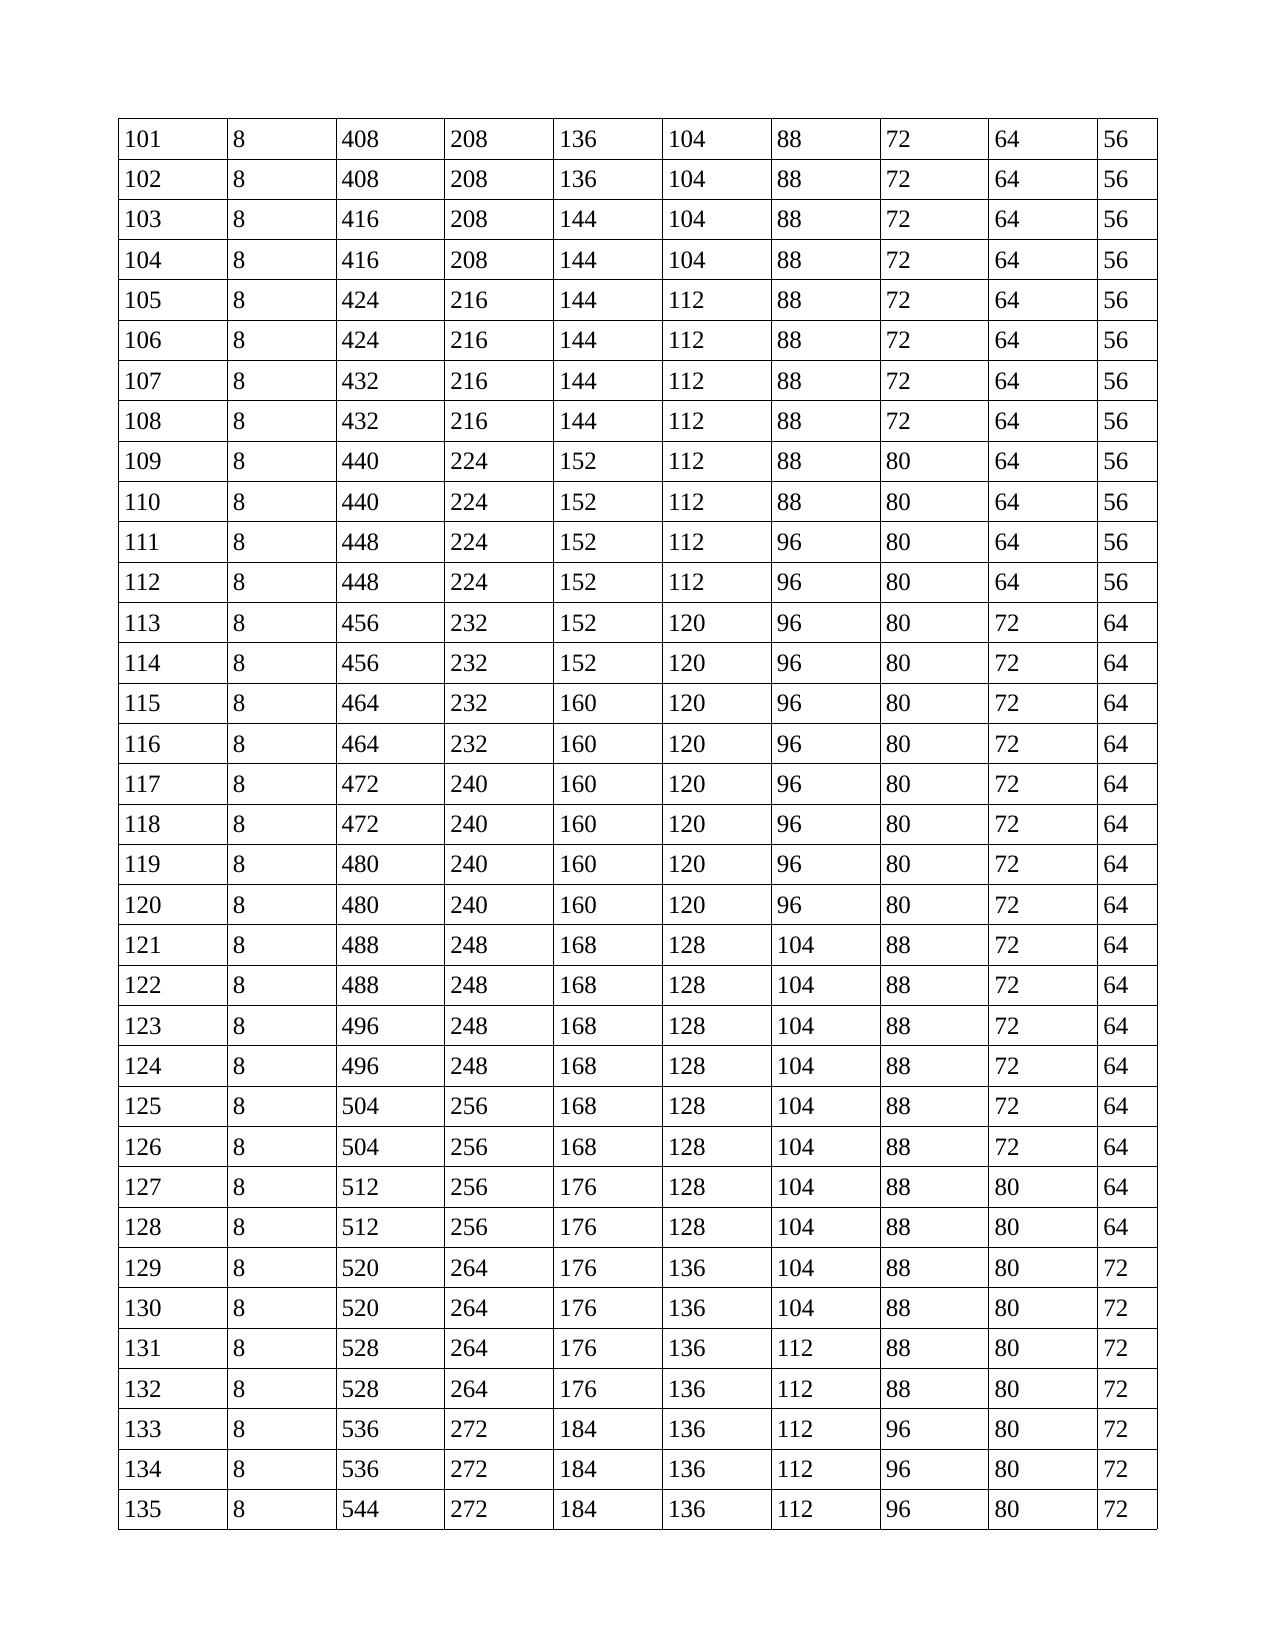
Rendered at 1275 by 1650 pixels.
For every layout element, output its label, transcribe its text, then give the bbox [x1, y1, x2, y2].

table_cell 104 [772, 1208, 880, 1247]
table_cell 56 [1098, 401, 1157, 441]
table_cell 8 [228, 966, 336, 1005]
table_cell 72 [881, 361, 988, 400]
table_cell 88 [772, 240, 880, 279]
table_cell 8 [228, 401, 336, 441]
table_cell 80 [881, 522, 988, 562]
table_cell 8 [228, 1288, 336, 1327]
table_cell 136 [554, 160, 662, 199]
table_cell 256 [445, 1127, 553, 1166]
table_cell 272 [445, 1490, 553, 1529]
table_cell 64 [1098, 1127, 1157, 1166]
table_cell 8 [228, 1208, 336, 1247]
table_cell 64 [989, 321, 1097, 360]
table_cell 72 [989, 643, 1097, 682]
table_cell 96 [772, 684, 880, 723]
table_cell 64 [989, 563, 1097, 602]
table_cell 496 [337, 1046, 444, 1086]
table_cell 72 [1098, 1288, 1157, 1327]
table_cell 8 [228, 845, 336, 884]
table_cell 88 [881, 925, 988, 965]
table_cell 96 [772, 805, 880, 844]
table_cell 96 [881, 1490, 988, 1529]
table_cell 144 [554, 361, 662, 400]
table_cell 168 [554, 1087, 662, 1126]
table_cell 129 [119, 1248, 227, 1287]
table_cell 64 [1098, 603, 1157, 642]
table_cell 432 [337, 401, 444, 441]
table_cell 112 [663, 280, 771, 320]
table_cell 168 [554, 1046, 662, 1086]
table_cell 216 [445, 401, 553, 441]
table_cell 112 [772, 1490, 880, 1529]
table_cell 88 [881, 1288, 988, 1327]
table_cell 121 [119, 925, 227, 965]
table_cell 176 [554, 1248, 662, 1287]
table_cell 80 [881, 684, 988, 723]
table_cell 128 [663, 1208, 771, 1247]
table_cell 64 [1098, 1006, 1157, 1045]
table_cell 64 [989, 442, 1097, 481]
table_cell 72 [989, 684, 1097, 723]
table_cell 124 [119, 1046, 227, 1086]
table_cell 64 [1098, 764, 1157, 803]
table_cell 64 [1098, 966, 1157, 1005]
table_cell 114 [119, 643, 227, 682]
table_cell 56 [1098, 482, 1157, 521]
table_cell 120 [663, 885, 771, 924]
table_cell 96 [772, 845, 880, 884]
table_cell 8 [228, 482, 336, 521]
table_cell 96 [772, 885, 880, 924]
table_cell 104 [772, 1167, 880, 1207]
table_cell 72 [989, 764, 1097, 803]
table_cell 456 [337, 603, 444, 642]
table_cell 512 [337, 1167, 444, 1207]
table_cell 112 [663, 522, 771, 562]
table_cell 96 [881, 1409, 988, 1448]
table_cell 134 [119, 1450, 227, 1489]
table_cell 528 [337, 1369, 444, 1408]
table_cell 80 [881, 563, 988, 602]
table_cell 136 [663, 1409, 771, 1448]
table_cell 88 [772, 442, 880, 481]
table_cell 112 [772, 1329, 880, 1368]
table_cell 152 [554, 442, 662, 481]
table_cell 136 [663, 1450, 771, 1489]
table_cell 56 [1098, 563, 1157, 602]
table_cell 132 [119, 1369, 227, 1408]
table_cell 72 [1098, 1490, 1157, 1529]
table_cell 208 [445, 160, 553, 199]
table_cell 64 [989, 280, 1097, 320]
table_cell 248 [445, 1006, 553, 1045]
table_cell 80 [989, 1450, 1097, 1489]
table_cell 8 [228, 1248, 336, 1287]
table_cell 72 [881, 160, 988, 199]
table_cell 272 [445, 1409, 553, 1448]
table_cell 8 [228, 280, 336, 320]
table_cell 128 [663, 966, 771, 1005]
table_cell 80 [989, 1409, 1097, 1448]
table_cell 480 [337, 845, 444, 884]
table_cell 176 [554, 1208, 662, 1247]
table_cell 104 [772, 1006, 880, 1045]
table_cell 80 [881, 885, 988, 924]
table_cell 88 [881, 1046, 988, 1086]
table_cell 184 [554, 1450, 662, 1489]
table_cell 72 [881, 200, 988, 239]
table_cell 448 [337, 563, 444, 602]
table_cell 64 [1098, 1046, 1157, 1086]
table_cell 136 [554, 119, 662, 158]
table_cell 440 [337, 442, 444, 481]
table_cell 88 [881, 1127, 988, 1166]
table_cell 88 [772, 482, 880, 521]
table_cell 104 [663, 160, 771, 199]
table_cell 64 [1098, 925, 1157, 965]
table_cell 80 [881, 724, 988, 763]
table_cell 520 [337, 1248, 444, 1287]
table_cell 96 [881, 1450, 988, 1489]
table_cell 128 [663, 1167, 771, 1207]
table_cell 104 [772, 1087, 880, 1126]
table_cell 108 [119, 401, 227, 441]
table_cell 264 [445, 1369, 553, 1408]
table_cell 120 [119, 885, 227, 924]
table_cell 128 [663, 1087, 771, 1126]
table_cell 56 [1098, 522, 1157, 562]
table_cell 8 [228, 522, 336, 562]
table_cell 160 [554, 724, 662, 763]
table_cell 64 [1098, 1087, 1157, 1126]
table_cell 8 [228, 1006, 336, 1045]
table_cell 103 [119, 200, 227, 239]
table_cell 72 [881, 321, 988, 360]
table_cell 104 [663, 240, 771, 279]
table_cell 110 [119, 482, 227, 521]
table_cell 536 [337, 1450, 444, 1489]
table_cell 8 [228, 925, 336, 965]
table_cell 80 [989, 1208, 1097, 1247]
table_cell 72 [989, 885, 1097, 924]
table_cell 8 [228, 885, 336, 924]
table_cell 88 [772, 119, 880, 158]
table_cell 64 [1098, 1167, 1157, 1207]
table_cell 248 [445, 966, 553, 1005]
table_cell 80 [989, 1288, 1097, 1327]
table_cell 240 [445, 764, 553, 803]
table_cell 208 [445, 119, 553, 158]
table_cell 56 [1098, 200, 1157, 239]
table_cell 160 [554, 845, 662, 884]
table_cell 88 [881, 1369, 988, 1408]
table_cell 64 [1098, 845, 1157, 884]
table_cell 464 [337, 684, 444, 723]
table_cell 119 [119, 845, 227, 884]
table_cell 488 [337, 966, 444, 1005]
table_cell 184 [554, 1490, 662, 1529]
table_cell 64 [989, 361, 1097, 400]
table_cell 64 [1098, 885, 1157, 924]
table_cell 488 [337, 925, 444, 965]
table_cell 96 [772, 563, 880, 602]
table_cell 144 [554, 240, 662, 279]
table_cell 88 [881, 1006, 988, 1045]
table_cell 8 [228, 1329, 336, 1368]
table_cell 72 [1098, 1369, 1157, 1408]
table_cell 8 [228, 1450, 336, 1489]
table_cell 144 [554, 321, 662, 360]
table_cell 224 [445, 563, 553, 602]
table_cell 72 [989, 603, 1097, 642]
table_cell 112 [663, 563, 771, 602]
table_cell 136 [663, 1369, 771, 1408]
table_cell 56 [1098, 119, 1157, 158]
table_cell 128 [663, 1127, 771, 1166]
table_cell 408 [337, 160, 444, 199]
table_cell 88 [772, 321, 880, 360]
table_cell 168 [554, 1006, 662, 1045]
table_cell 176 [554, 1167, 662, 1207]
table_cell 72 [989, 1046, 1097, 1086]
table_cell 104 [772, 1288, 880, 1327]
table_cell 152 [554, 563, 662, 602]
table_cell 80 [989, 1369, 1097, 1408]
table_cell 232 [445, 603, 553, 642]
table_cell 104 [663, 119, 771, 158]
table_cell 416 [337, 240, 444, 279]
table_cell 472 [337, 764, 444, 803]
table_cell 106 [119, 321, 227, 360]
table_cell 88 [772, 361, 880, 400]
table_cell 72 [881, 119, 988, 158]
table_cell 104 [772, 1248, 880, 1287]
table_cell 72 [1098, 1329, 1157, 1368]
table_cell 56 [1098, 321, 1157, 360]
table_cell 96 [772, 764, 880, 803]
table_cell 216 [445, 361, 553, 400]
table_cell 456 [337, 643, 444, 682]
table_cell 8 [228, 643, 336, 682]
table_cell 115 [119, 684, 227, 723]
table_cell 80 [881, 643, 988, 682]
table_cell 80 [989, 1167, 1097, 1207]
table_cell 80 [881, 442, 988, 481]
table_cell 88 [772, 280, 880, 320]
table_cell 135 [119, 1490, 227, 1529]
table_cell 128 [663, 925, 771, 965]
table_cell 8 [228, 119, 336, 158]
table_cell 104 [772, 1127, 880, 1166]
table_cell 240 [445, 805, 553, 844]
table_cell 168 [554, 925, 662, 965]
table_cell 64 [989, 522, 1097, 562]
table_cell 80 [989, 1248, 1097, 1287]
table_cell 96 [772, 643, 880, 682]
table_cell 8 [228, 321, 336, 360]
table_cell 120 [663, 684, 771, 723]
table_cell 152 [554, 643, 662, 682]
table_cell 120 [663, 603, 771, 642]
table_cell 111 [119, 522, 227, 562]
table_cell 88 [881, 1208, 988, 1247]
table_cell 224 [445, 522, 553, 562]
table_cell 88 [881, 966, 988, 1005]
table_cell 125 [119, 1087, 227, 1126]
table_cell 120 [663, 845, 771, 884]
table_cell 72 [989, 724, 1097, 763]
table_cell 544 [337, 1490, 444, 1529]
table_cell 8 [228, 563, 336, 602]
table_cell 232 [445, 684, 553, 723]
table_cell 64 [1098, 1208, 1157, 1247]
table_cell 112 [119, 563, 227, 602]
table_cell 72 [881, 280, 988, 320]
table_cell 104 [663, 200, 771, 239]
table_cell 208 [445, 200, 553, 239]
table_cell 72 [989, 805, 1097, 844]
table_cell 80 [881, 603, 988, 642]
table_cell 8 [228, 1409, 336, 1448]
table_cell 136 [663, 1329, 771, 1368]
table_cell 232 [445, 643, 553, 682]
table_cell 88 [772, 200, 880, 239]
table_cell 117 [119, 764, 227, 803]
table_cell 8 [228, 1127, 336, 1166]
table_cell 107 [119, 361, 227, 400]
table_cell 504 [337, 1127, 444, 1166]
table_cell 88 [772, 160, 880, 199]
table_cell 240 [445, 885, 553, 924]
table_cell 8 [228, 1369, 336, 1408]
table_cell 176 [554, 1369, 662, 1408]
table_cell 8 [228, 442, 336, 481]
table_cell 120 [663, 805, 771, 844]
table_cell 64 [1098, 643, 1157, 682]
table_cell 272 [445, 1450, 553, 1489]
table_cell 8 [228, 764, 336, 803]
table_cell 80 [881, 845, 988, 884]
table_cell 112 [772, 1409, 880, 1448]
table_cell 113 [119, 603, 227, 642]
table_cell 8 [228, 1490, 336, 1529]
table_cell 72 [1098, 1409, 1157, 1448]
table_cell 8 [228, 160, 336, 199]
table_cell 64 [1098, 684, 1157, 723]
table_cell 88 [881, 1248, 988, 1287]
table_cell 176 [554, 1288, 662, 1327]
table_cell 126 [119, 1127, 227, 1166]
table_cell 120 [663, 643, 771, 682]
table_cell 128 [663, 1006, 771, 1045]
table_cell 408 [337, 119, 444, 158]
table_cell 264 [445, 1329, 553, 1368]
table_cell 72 [989, 1006, 1097, 1045]
table_cell 440 [337, 482, 444, 521]
table_cell 224 [445, 442, 553, 481]
table_cell 152 [554, 482, 662, 521]
table_cell 208 [445, 240, 553, 279]
table_cell 8 [228, 361, 336, 400]
table_cell 136 [663, 1288, 771, 1327]
table_cell 80 [881, 805, 988, 844]
table_cell 56 [1098, 280, 1157, 320]
table_cell 160 [554, 805, 662, 844]
table_cell 80 [881, 482, 988, 521]
table_cell 152 [554, 603, 662, 642]
table_cell 72 [881, 240, 988, 279]
table_cell 8 [228, 603, 336, 642]
table_cell 256 [445, 1087, 553, 1126]
table_cell 109 [119, 442, 227, 481]
table_cell 240 [445, 845, 553, 884]
table_cell 88 [881, 1087, 988, 1126]
table_cell 520 [337, 1288, 444, 1327]
table_cell 136 [663, 1490, 771, 1529]
table_cell 130 [119, 1288, 227, 1327]
table_cell 112 [663, 401, 771, 441]
table_cell 104 [119, 240, 227, 279]
table_cell 72 [989, 966, 1097, 1005]
table_cell 127 [119, 1167, 227, 1207]
table_cell 504 [337, 1087, 444, 1126]
table_cell 8 [228, 724, 336, 763]
table_cell 123 [119, 1006, 227, 1045]
table_cell 256 [445, 1167, 553, 1207]
table_cell 128 [119, 1208, 227, 1247]
table_cell 8 [228, 805, 336, 844]
table_cell 112 [772, 1450, 880, 1489]
table_cell 496 [337, 1006, 444, 1045]
table_cell 64 [989, 200, 1097, 239]
table_cell 88 [881, 1167, 988, 1207]
table_cell 112 [663, 361, 771, 400]
table_cell 56 [1098, 442, 1157, 481]
table_cell 116 [119, 724, 227, 763]
table_cell 512 [337, 1208, 444, 1247]
table_cell 256 [445, 1208, 553, 1247]
table_cell 72 [1098, 1248, 1157, 1287]
table_cell 133 [119, 1409, 227, 1448]
table_cell 168 [554, 966, 662, 1005]
table_cell 248 [445, 925, 553, 965]
table_cell 112 [663, 482, 771, 521]
table_cell 416 [337, 200, 444, 239]
table_cell 122 [119, 966, 227, 1005]
table_cell 64 [989, 482, 1097, 521]
table_cell 104 [772, 925, 880, 965]
table_cell 120 [663, 764, 771, 803]
table_cell 56 [1098, 240, 1157, 279]
table_cell 72 [989, 845, 1097, 884]
table_cell 8 [228, 684, 336, 723]
table_cell 96 [772, 522, 880, 562]
table_cell 144 [554, 200, 662, 239]
table_cell 8 [228, 240, 336, 279]
table_cell 120 [663, 724, 771, 763]
table_cell 160 [554, 885, 662, 924]
table_cell 424 [337, 280, 444, 320]
table_cell 64 [1098, 805, 1157, 844]
table_cell 80 [881, 764, 988, 803]
table_cell 104 [772, 1046, 880, 1086]
table_cell 168 [554, 1127, 662, 1166]
table_cell 96 [772, 603, 880, 642]
table_cell 96 [772, 724, 880, 763]
table_cell 80 [989, 1490, 1097, 1529]
table_cell 72 [989, 1087, 1097, 1126]
table_cell 424 [337, 321, 444, 360]
table_cell 528 [337, 1329, 444, 1368]
table_cell 105 [119, 280, 227, 320]
table_cell 88 [772, 401, 880, 441]
table_cell 80 [989, 1329, 1097, 1368]
table_cell 112 [663, 442, 771, 481]
table_cell 64 [989, 119, 1097, 158]
table_cell 104 [772, 966, 880, 1005]
table_cell 112 [772, 1369, 880, 1408]
table_cell 480 [337, 885, 444, 924]
table_cell 8 [228, 1167, 336, 1207]
table_cell 102 [119, 160, 227, 199]
table_cell 56 [1098, 160, 1157, 199]
table_cell 8 [228, 200, 336, 239]
table_cell 101 [119, 119, 227, 158]
table_cell 176 [554, 1329, 662, 1368]
table_cell 72 [1098, 1450, 1157, 1489]
table_cell 144 [554, 401, 662, 441]
table_cell 264 [445, 1248, 553, 1287]
table_cell 64 [989, 240, 1097, 279]
table_cell 232 [445, 724, 553, 763]
table_cell 118 [119, 805, 227, 844]
table_cell 536 [337, 1409, 444, 1448]
table_cell 136 [663, 1248, 771, 1287]
table_cell 64 [1098, 724, 1157, 763]
table_cell 56 [1098, 361, 1157, 400]
table_cell 72 [989, 925, 1097, 965]
table_cell 216 [445, 280, 553, 320]
table_cell 160 [554, 684, 662, 723]
table_cell 264 [445, 1288, 553, 1327]
table_cell 72 [989, 1127, 1097, 1166]
table_cell 8 [228, 1046, 336, 1086]
table_cell 216 [445, 321, 553, 360]
table_cell 88 [881, 1329, 988, 1368]
table_cell 472 [337, 805, 444, 844]
table_cell 64 [989, 160, 1097, 199]
table_cell 248 [445, 1046, 553, 1086]
table_cell 72 [881, 401, 988, 441]
table_cell 128 [663, 1046, 771, 1086]
table_cell 160 [554, 764, 662, 803]
table_cell 144 [554, 280, 662, 320]
table_cell 131 [119, 1329, 227, 1368]
table_cell 152 [554, 522, 662, 562]
table_cell 8 [228, 1087, 336, 1126]
table_cell 184 [554, 1409, 662, 1448]
table_cell 432 [337, 361, 444, 400]
table_cell 224 [445, 482, 553, 521]
table_cell 448 [337, 522, 444, 562]
table_cell 464 [337, 724, 444, 763]
table_cell 112 [663, 321, 771, 360]
table_cell 64 [989, 401, 1097, 441]
